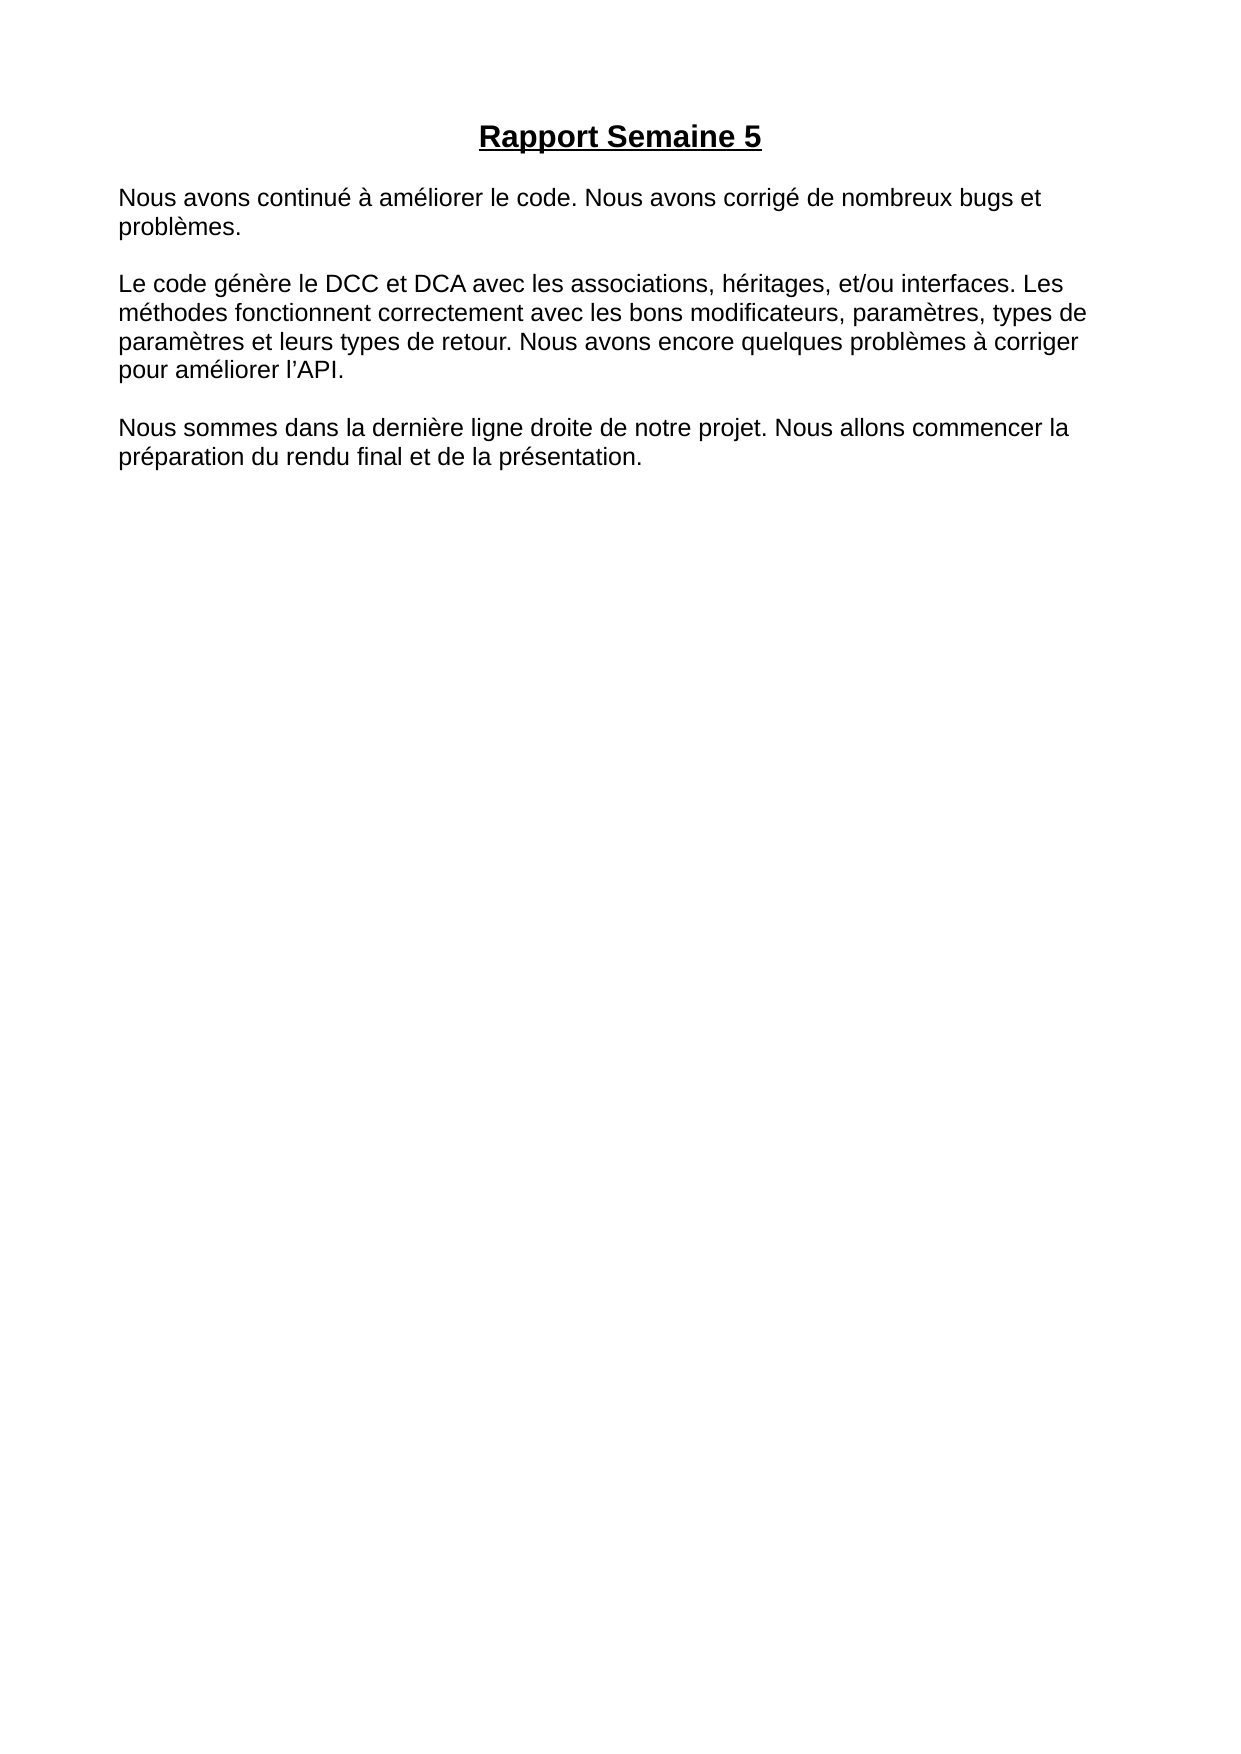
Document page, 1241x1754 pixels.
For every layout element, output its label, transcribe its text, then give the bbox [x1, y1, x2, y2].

text Nous sommes dans la dernière ligne droite de notre projet. Nous allons commencer la préparation du rendu final et de la présentation. [118, 413, 1122, 470]
text Rapport Semaine 5 [118, 118, 1122, 154]
text Nous avons continué à améliorer le code. Nous avons corrigé de nombreux bugs et problèmes. [118, 183, 1122, 240]
text Le code génère le DCC et DCA avec les associations, héritages, et/ou interfaces. Les méthodes fonctionnent correctement avec les bons modificateurs, paramètres, types de paramètres et leurs types de retour. Nous avons encore quelques problèmes à corriger pour améliorer l’API. [118, 269, 1122, 384]
